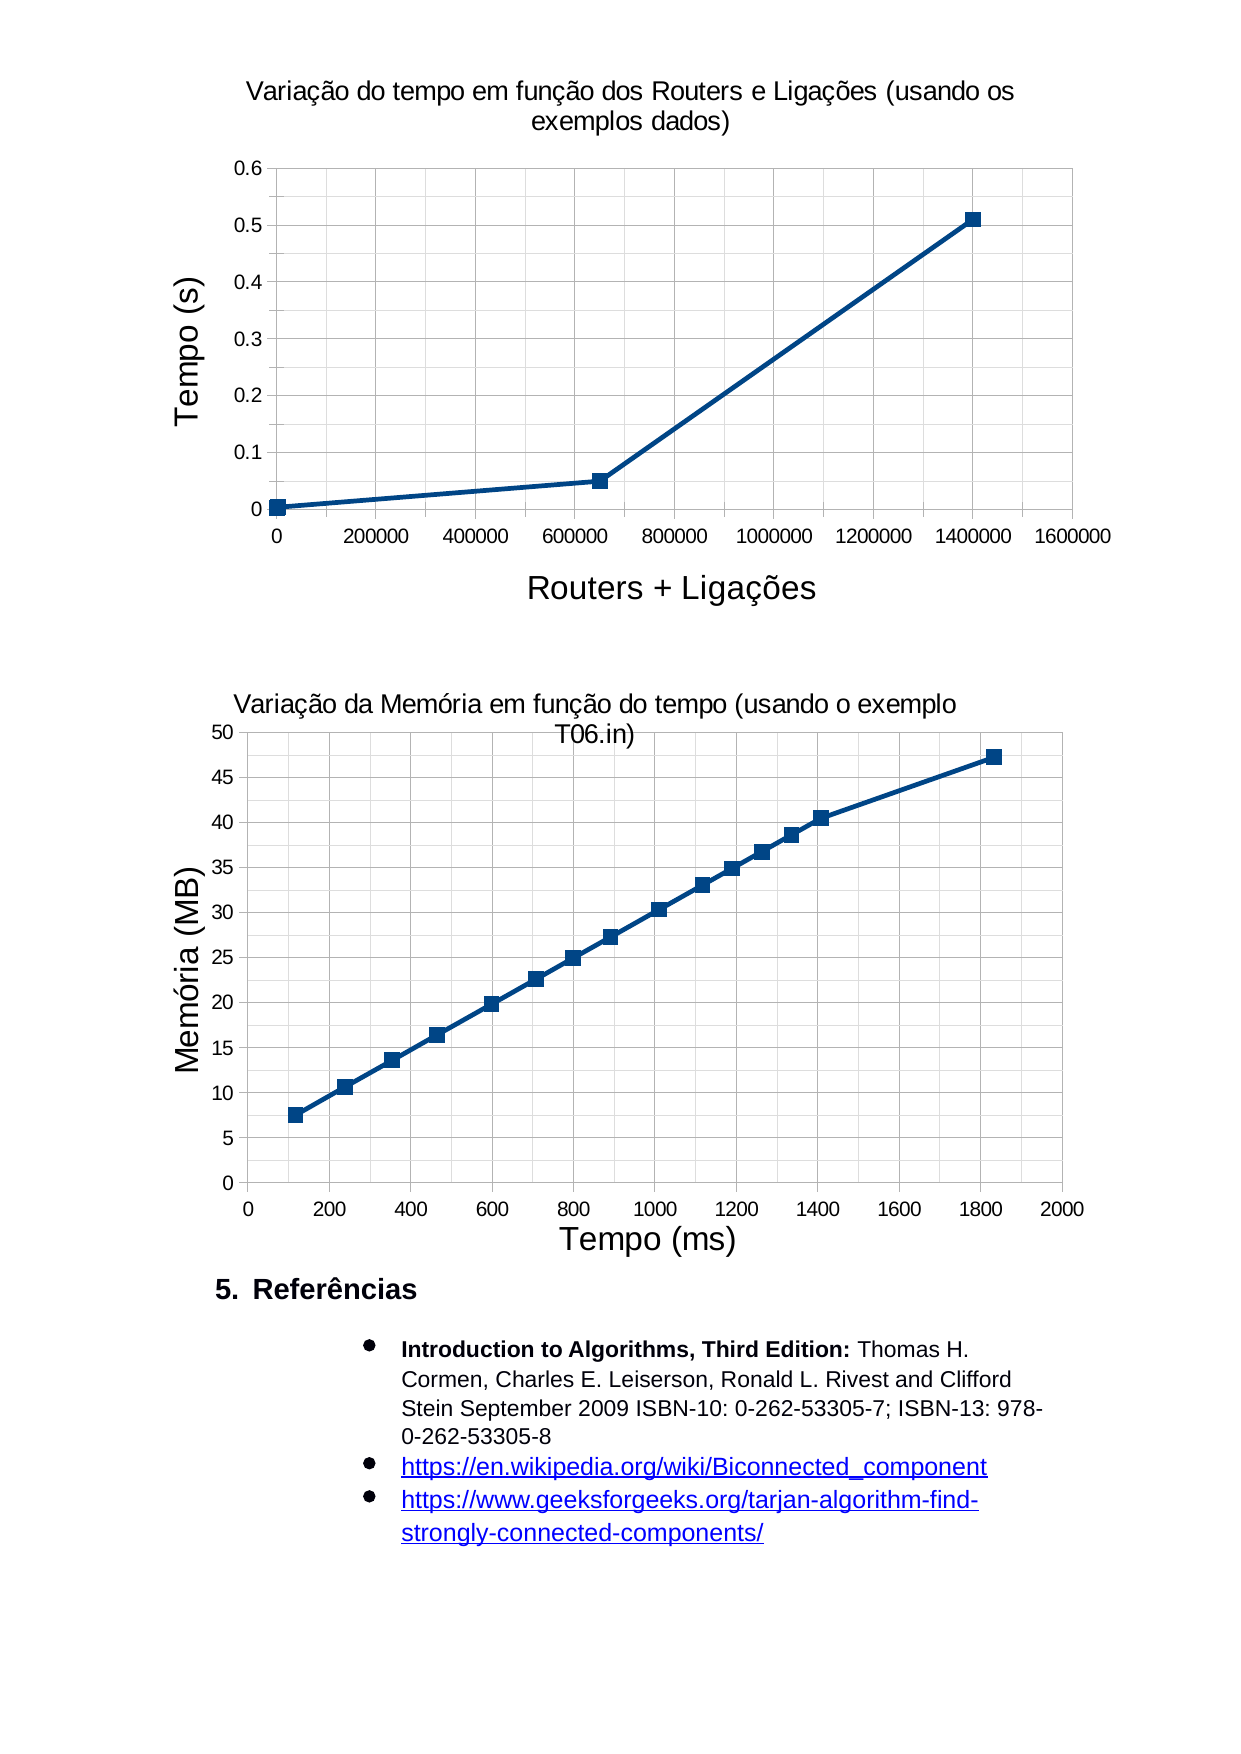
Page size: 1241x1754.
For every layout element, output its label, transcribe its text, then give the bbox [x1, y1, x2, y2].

list https://www.geeksforgeeks.org/tarjan-algorithm-find-strongly-connected-components/ [363, 1484, 1063, 1546]
list Referências [215, 1267, 1063, 1305]
list [215, 673, 1063, 679]
list Introduction to Algorithms, Third Edition: Thomas H. Cormen, Charles E. Leiserson, Ronald L. Rivest and Clifford Stein September 2009 ISBN-10: 0-262-53305-7; ISBN-13: 978-0-262-53305-8 [363, 1334, 1063, 1449]
list https://en.wikipedia.org/wiki/Biconnected_component [363, 1452, 1063, 1482]
